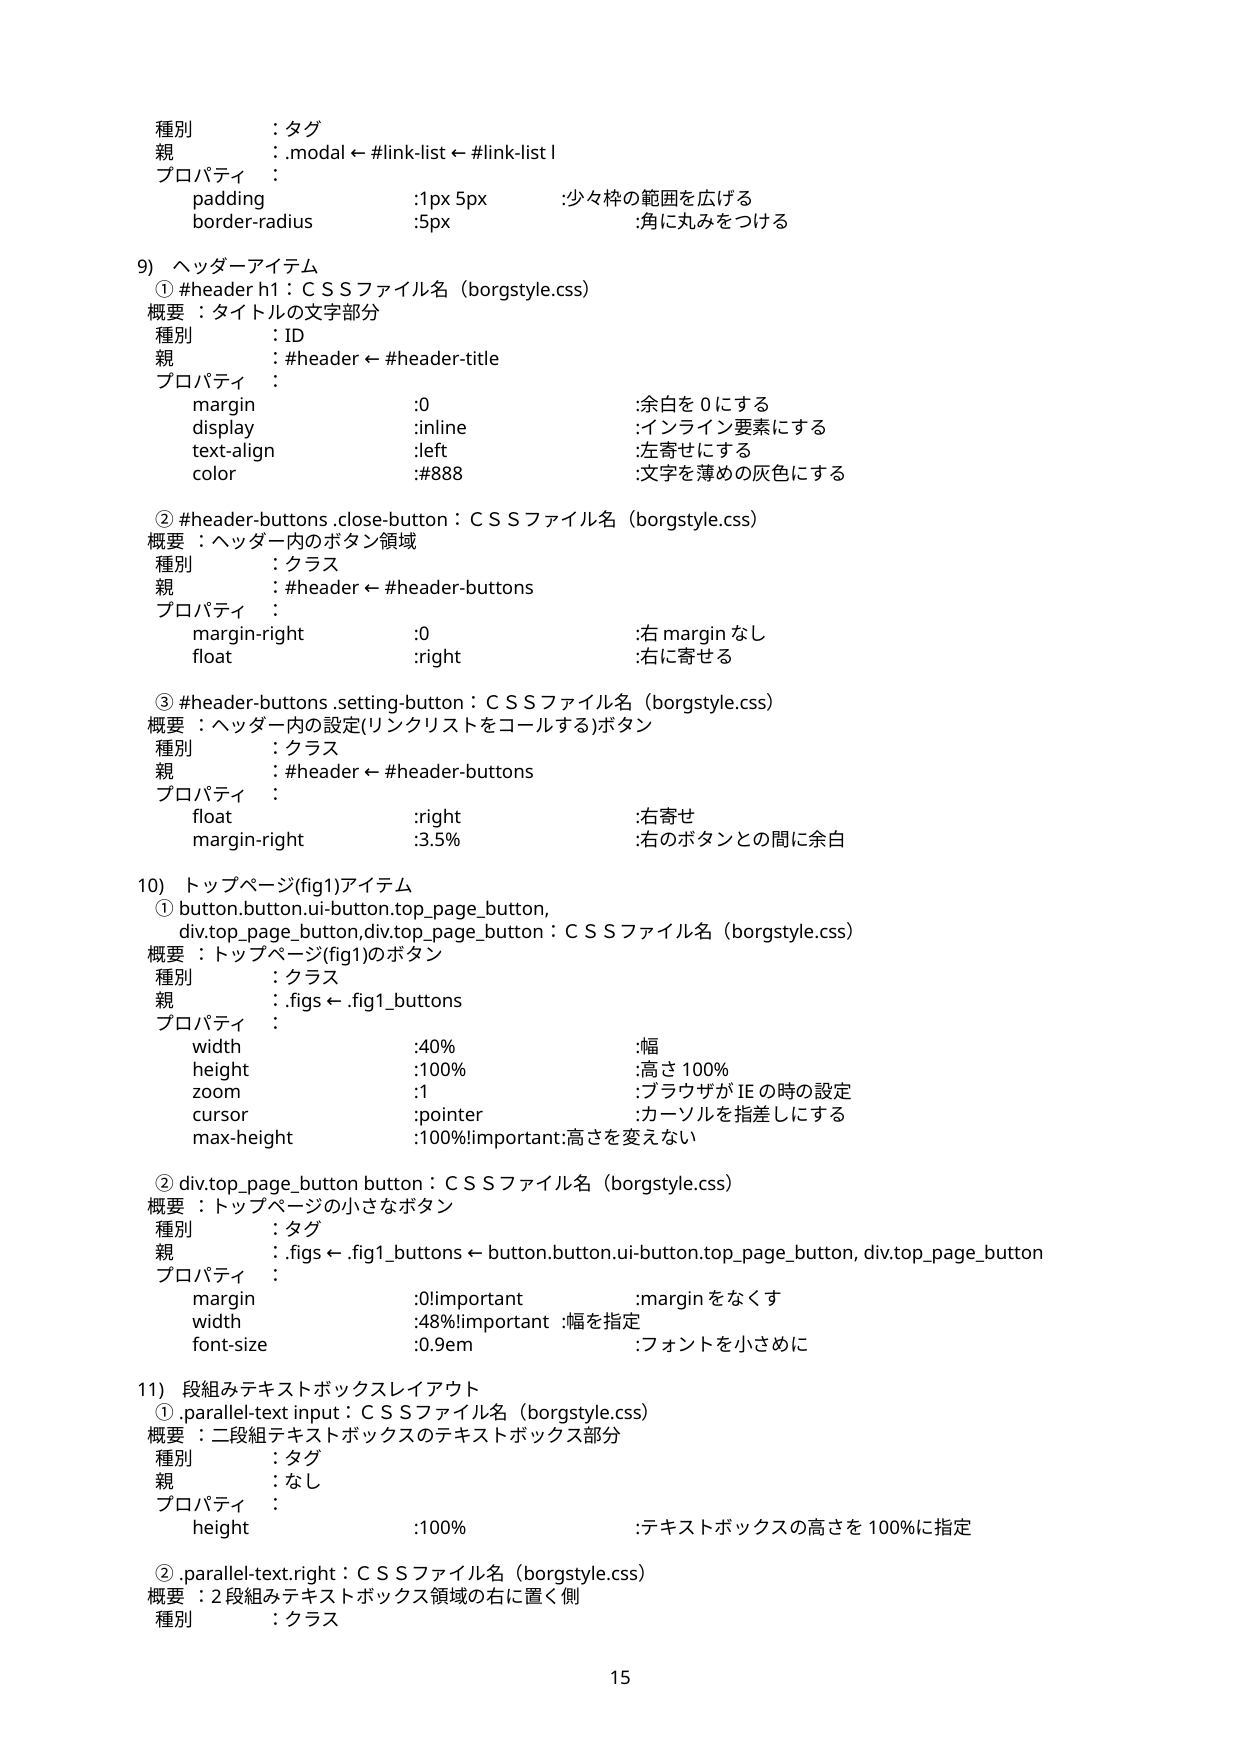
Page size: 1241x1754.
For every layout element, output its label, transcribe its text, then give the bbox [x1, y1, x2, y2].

text width :40% :幅 [118, 1035, 1122, 1058]
text プロパティ ： [118, 1493, 1122, 1516]
text 概要 ：トップページ(fig1)のボタン [118, 943, 1122, 966]
text ① #header h1：ＣＳＳファイル名（borgstyle.css） [118, 278, 1122, 301]
text 概要 ：ヘッダー内の設定(リンクリストをコールする)ボタン [118, 714, 1122, 737]
text 親 ：#header ← #header-title [118, 347, 1122, 370]
text margin-right :0 :右marginなし [118, 622, 1122, 645]
text 種別 ：タグ [118, 118, 1122, 141]
text height :100% :テキストボックスの高さを100%に指定 [118, 1516, 1122, 1539]
text margin :0!important :marginをなくす [118, 1287, 1122, 1310]
text max-height :100%!important :高さを変えない [118, 1126, 1122, 1149]
text 親 ：.figs ← .fig1_buttons ← button.button.ui-button.top_page_button, div.top_page_button [118, 1241, 1122, 1264]
text プロパティ ： [118, 783, 1122, 806]
text font-size :0.9em :フォントを小さめに [118, 1333, 1122, 1356]
text プロパティ ： [118, 370, 1122, 393]
text margin :0 :余白を0にする [118, 393, 1122, 416]
text 概要 ：2段組みテキストボックス領域の右に置く側 [118, 1585, 1122, 1608]
text ① button.button.ui-button.top_page_button, [118, 897, 1122, 920]
text プロパティ ： [118, 1264, 1122, 1287]
text プロパティ ： [118, 164, 1122, 187]
text 種別 ：タグ [118, 1218, 1122, 1241]
text プロパティ ： [118, 1012, 1122, 1035]
text 親 ：.figs ← .fig1_buttons [118, 989, 1122, 1012]
text width :48%!important :幅を指定 [118, 1310, 1122, 1333]
text 種別 ：クラス [118, 966, 1122, 989]
text 親 ：#header ← #header-buttons [118, 760, 1122, 783]
text 種別 ：クラス [118, 737, 1122, 760]
text 種別 ：クラス [118, 1608, 1122, 1631]
text ① .parallel-text input：ＣＳＳファイル名（borgstyle.css） [118, 1401, 1122, 1424]
text ③ #header-buttons .setting-button：ＣＳＳファイル名（borgstyle.css） [118, 691, 1122, 714]
text float :right :右に寄せる [118, 645, 1122, 668]
text 概要 ：トップページの小さなボタン [118, 1195, 1122, 1218]
text 種別 ：タグ [118, 1447, 1122, 1470]
text 11) 段組みテキストボックスレイアウト [118, 1378, 1122, 1401]
text ② .parallel-text.right：ＣＳＳファイル名（borgstyle.css） [118, 1562, 1122, 1585]
text プロパティ ： [118, 599, 1122, 622]
text padding :1px 5px :少々枠の範囲を広げる [118, 187, 1122, 210]
text 概要 ：タイトルの文字部分 [118, 301, 1122, 324]
text float :right :右寄せ [118, 806, 1122, 828]
text div.top_page_button,div.top_page_button：ＣＳＳファイル名（borgstyle.css） [118, 920, 1122, 943]
text 種別 ：ID [118, 324, 1122, 347]
text cursor :pointer :カーソルを指差しにする [118, 1103, 1122, 1126]
text ② div.top_page_button button：ＣＳＳファイル名（borgstyle.css） [118, 1172, 1122, 1195]
text 概要 ：ヘッダー内のボタン領域 [118, 531, 1122, 553]
text 9) ヘッダーアイテム [118, 256, 1122, 278]
text text-align :left :左寄せにする [118, 439, 1122, 462]
text margin-right :3.5% :右のボタンとの間に余白 [118, 828, 1122, 851]
text ② #header-buttons .close-button：ＣＳＳファイル名（borgstyle.css） [118, 508, 1122, 531]
text 親 ：.modal ← #link-list ← #link-list l [118, 141, 1122, 164]
text 種別 ：クラス [118, 553, 1122, 576]
text zoom :1 :ブラウザがIEの時の設定 [118, 1081, 1122, 1103]
text 概要 ：二段組テキストボックスのテキストボックス部分 [118, 1424, 1122, 1447]
text 親 ：なし [118, 1470, 1122, 1493]
text border-radius :5px :角に丸みをつける [118, 210, 1122, 233]
text display :inline :インライン要素にする [118, 416, 1122, 439]
text 10) トップページ(fig1)アイテム [118, 874, 1122, 897]
text 親 ：#header ← #header-buttons [118, 576, 1122, 599]
text height :100% :高さ100% [118, 1058, 1122, 1081]
text color :#888 :文字を薄めの灰色にする [118, 462, 1122, 485]
